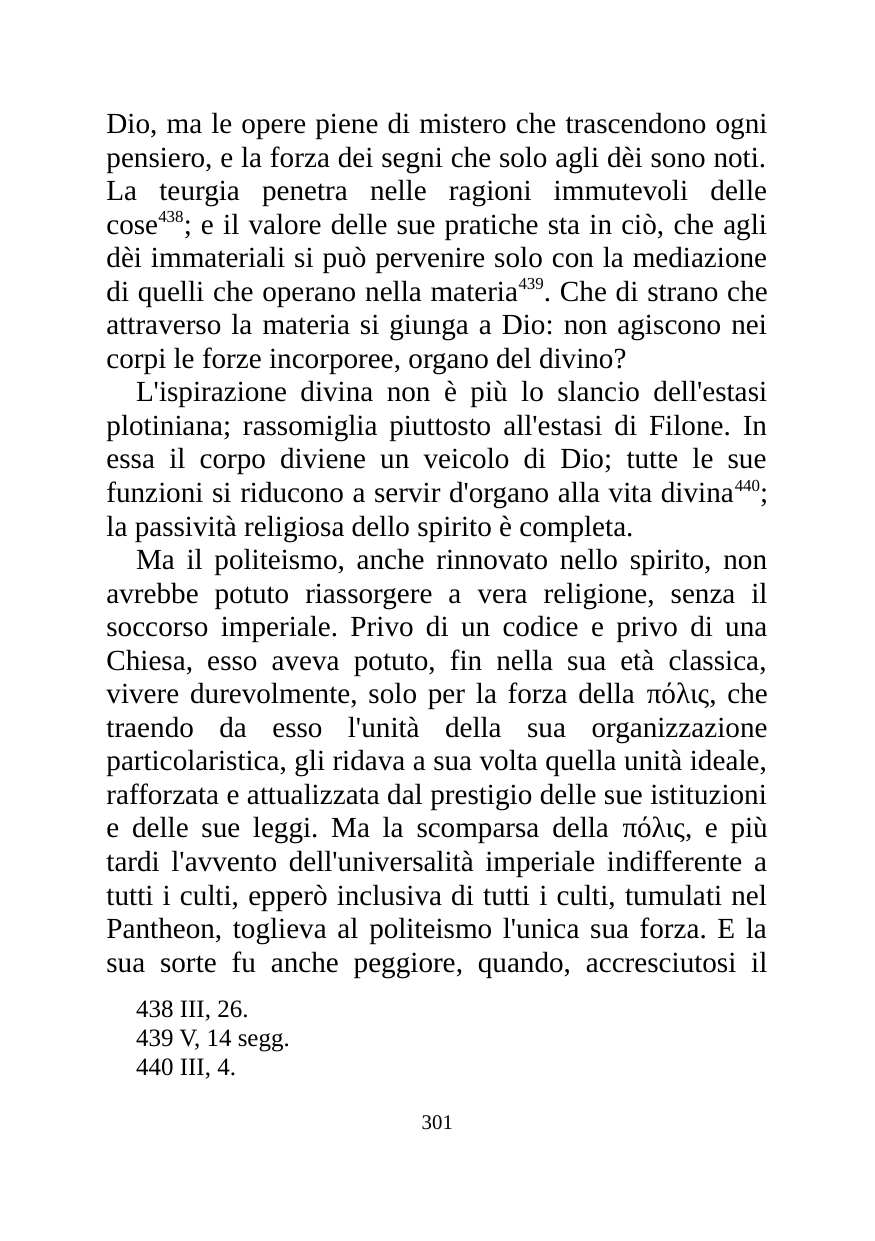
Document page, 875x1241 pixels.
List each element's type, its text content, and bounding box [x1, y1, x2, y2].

text V, 14 segg. [106, 1023, 768, 1052]
text Ma il politeismo, anche rinnovato nello spirito, non avrebbe potuto riassorgere a vera religione, senza il soccorso imperiale. Privo di un codice e privo di una Chiesa, esso aveva potuto, fin nella sua età classica, vivere durevolmente, solo per la forza della πόλις, che traendo da esso l'unità della sua organizzazione particolaristica, gli ridava a sua volta quella unità ideale, rafforzata e attualizzata dal prestigio delle sue istituzioni e delle sue leggi. Ma la scomparsa della πόλις, e più tardi l'avvento dell'universalità imperiale indifferente a tutti i culti, epperò inclusiva di tutti i culti, tumulati nel Pantheon, toglieva al politeismo l'unica sua forza. E la sua sorte fu anche peggiore, quando, accresciutosi il [106, 542, 768, 978]
text L'ispirazione divina non è più lo slancio dell'estasi plotiniana; rassomiglia piuttosto all'estasi di Filone. In essa il corpo diviene un veicolo di Dio; tutte le sue funzioni si riducono a servir d'organo alla vita divina; la passività religiosa dello spirito è completa. [106, 374, 768, 542]
text III, 26. [106, 994, 768, 1023]
text Dio, ma le opere piene di mistero che trascendono ogni pensiero, e la forza dei segni che solo agli dèi sono noti. La teurgia penetra nelle ragioni immutevoli delle cose; e il valore delle sue pratiche sta in ciò, che agli dèi immateriali si può pervenire solo con la mediazione di quelli che operano nella materia. Che di strano che attraverso la materia si giunga a Dio: non agiscono nei corpi le forze incorporee, organo del divino? [106, 106, 768, 374]
text III, 4. [106, 1052, 768, 1080]
